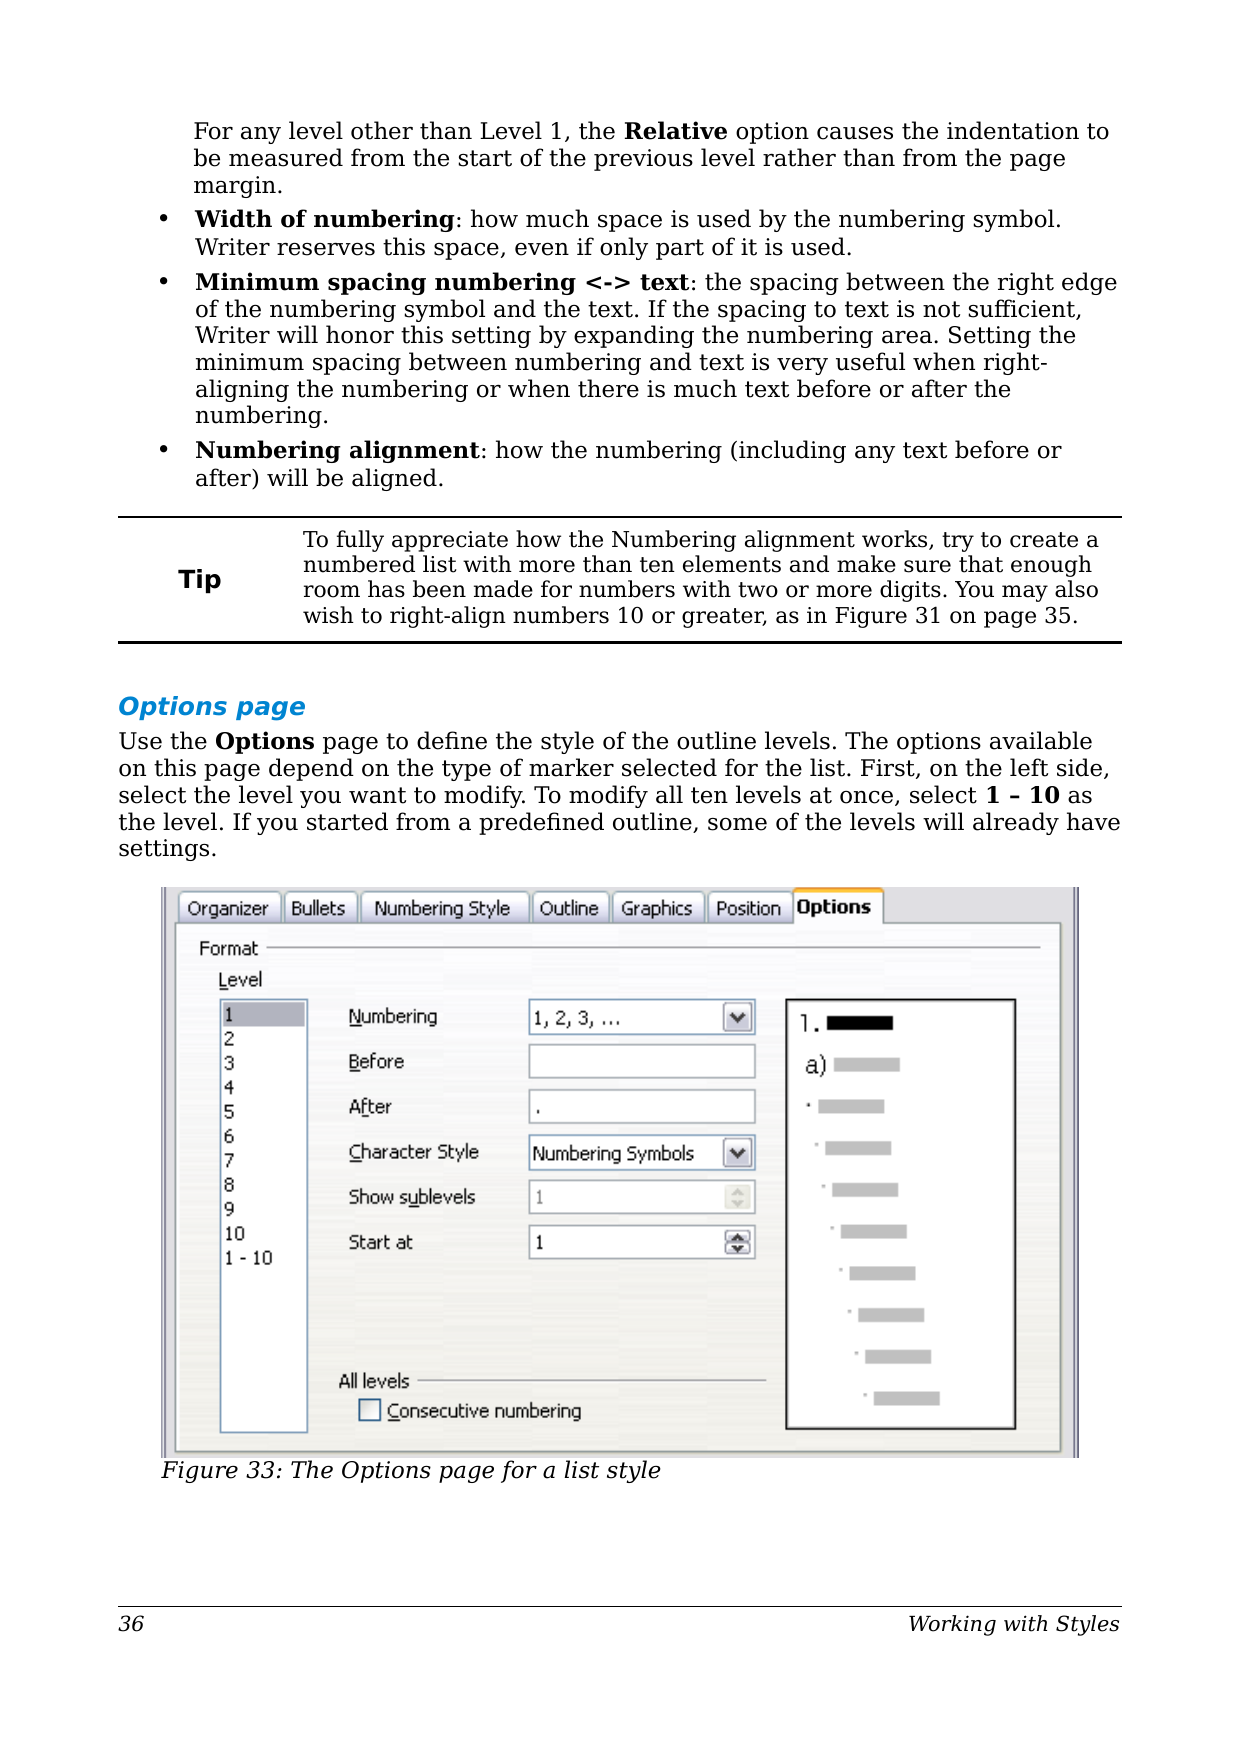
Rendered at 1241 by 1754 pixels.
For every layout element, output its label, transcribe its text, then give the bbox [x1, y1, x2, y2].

picture [161, 887, 1079, 1458]
text Use the Options page to define the style of the outline levels. The options available on this page depend on the type of marker selected for the list. First, on the left side, select the level you want to modify. To modify all ten levels at once, select 1 – 10 as the level. If you started from a predefined outline, some of the levels will already have settings. [118, 728, 1122, 862]
table_header Tip [118, 518, 281, 641]
list Minimum spacing numbering <-> text: the spacing between the right edge of the numbering symbol and the text. If the spacing to text is not sufficient, Writer will honor this setting by expanding the numbering area. Setting the minimum spacing between numbering and text is very useful when right-aligning the numbering or when there is much text before or after the numbering. [156, 267, 1122, 429]
list For any level other than Level 1, the Relative option causes the indentation to be measured from the start of the previous level rather than from the page margin. [193, 118, 1122, 198]
text Figure 33: The Options page for a list style [161, 1458, 1079, 1484]
list Numbering alignment: how the numbering (including any text before or after) will be aligned. [156, 436, 1122, 491]
list Width of numbering: how much space is used by the numbering symbol. Writer reserves this space, even if only part of it is used. [156, 205, 1122, 261]
table_header To fully appreciate how the Numbering alignment works, try to create a numbered list with more than ten elements and make sure that enough room has been made for numbers with two or more digits. You may also wish to right-align numbers 10 or greater, as in Figure 31 on page 35. [281, 518, 1122, 641]
subtitle Options page [118, 693, 1122, 722]
